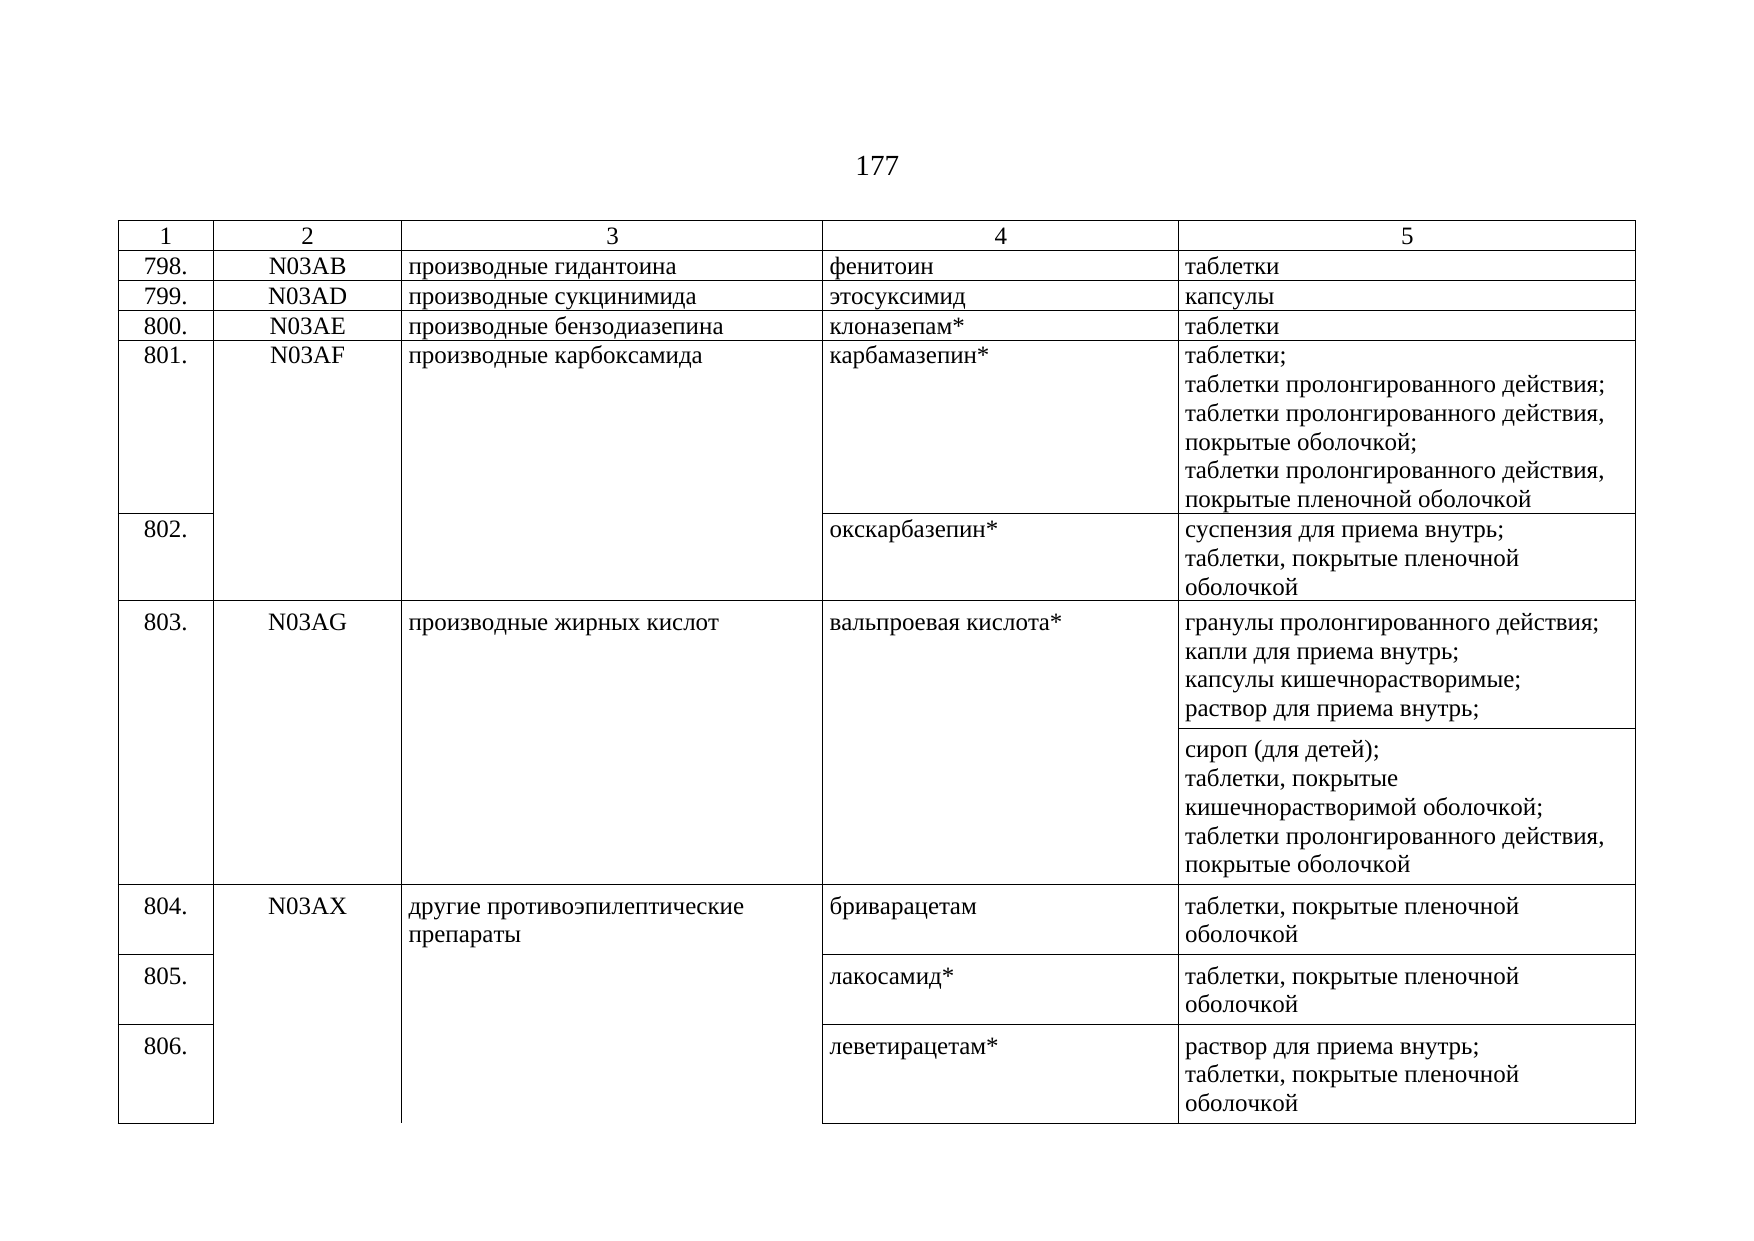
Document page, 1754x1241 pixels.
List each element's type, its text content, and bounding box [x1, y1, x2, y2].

table_header 2 [214, 221, 401, 250]
table_cell вальпроевая кислота* [823, 601, 1178, 884]
table_header 4 [823, 221, 1178, 250]
table_cell таблетки, покрытые пленочной оболочкой [1179, 885, 1635, 954]
table_cell [119, 341, 213, 513]
table_cell производные гидантоина [402, 251, 822, 280]
table_cell раствор для приема внутрь; таблетки, покрытые пленочной оболочкой [1179, 1025, 1635, 1123]
table_cell [119, 885, 213, 954]
table_cell N03AB [214, 251, 401, 280]
table_cell [402, 954, 822, 1024]
table_cell суспензия для приема внутрь; таблетки, покрытые пленочной оболочкой [1179, 514, 1635, 600]
table_cell сироп (для детей); таблетки, покрытые кишечнорастворимой оболочкой; таблетки пролонгированного действия, покрытые оболочкой [1179, 729, 1635, 884]
table_cell производные жирных кислот [402, 601, 822, 884]
table_cell лакосамид* [823, 955, 1178, 1024]
table_cell производные бензодиазепина [402, 311, 822, 339]
table_cell гранулы пролонгированного действия; капли для приема внутрь; капсулы кишечнорастворимые; раствор для приема внутрь; [1179, 601, 1635, 728]
table_cell N03AF [214, 341, 401, 513]
table_cell клоназепам* [823, 311, 1178, 339]
table_cell карбамазепин* [823, 341, 1178, 513]
table_cell [119, 281, 213, 310]
table_header 1 [119, 221, 213, 250]
table_cell производные сукцинимида [402, 281, 822, 310]
table_cell [119, 251, 213, 280]
table_cell другие противоэпилептические препараты [402, 885, 822, 954]
table_header 3 [402, 221, 822, 250]
table_cell фенитоин [823, 251, 1178, 280]
table_cell [119, 1025, 213, 1123]
table_cell [119, 311, 213, 339]
table_cell таблетки [1179, 251, 1635, 280]
table_cell [214, 954, 401, 1024]
table_cell [214, 1024, 401, 1123]
table_cell этосуксимид [823, 281, 1178, 310]
table_cell леветирацетам* [823, 1025, 1178, 1123]
table_cell N03AX [214, 885, 401, 954]
table_cell N03AG [214, 601, 401, 884]
table_cell капсулы [1179, 281, 1635, 310]
table_cell [119, 601, 213, 884]
table_cell производные карбоксамида [402, 341, 822, 513]
table_cell N03AE [214, 311, 401, 339]
table_cell [402, 1024, 822, 1123]
table_cell [214, 513, 401, 600]
table_cell таблетки; таблетки пролонгированного действия; таблетки пролонгированного действия, покрытые оболочкой; таблетки пролонгированного действия, покрытые пленочной оболочкой [1179, 341, 1635, 513]
table_cell [119, 955, 213, 1024]
table_cell бриварацетам [823, 885, 1178, 954]
table_header 5 [1179, 221, 1635, 250]
table_cell окскарбазепин* [823, 514, 1178, 600]
table_cell таблетки, покрытые пленочной оболочкой [1179, 955, 1635, 1024]
table_cell таблетки [1179, 311, 1635, 339]
table_cell [119, 514, 213, 600]
table_cell N03AD [214, 281, 401, 310]
table_cell [402, 513, 822, 600]
